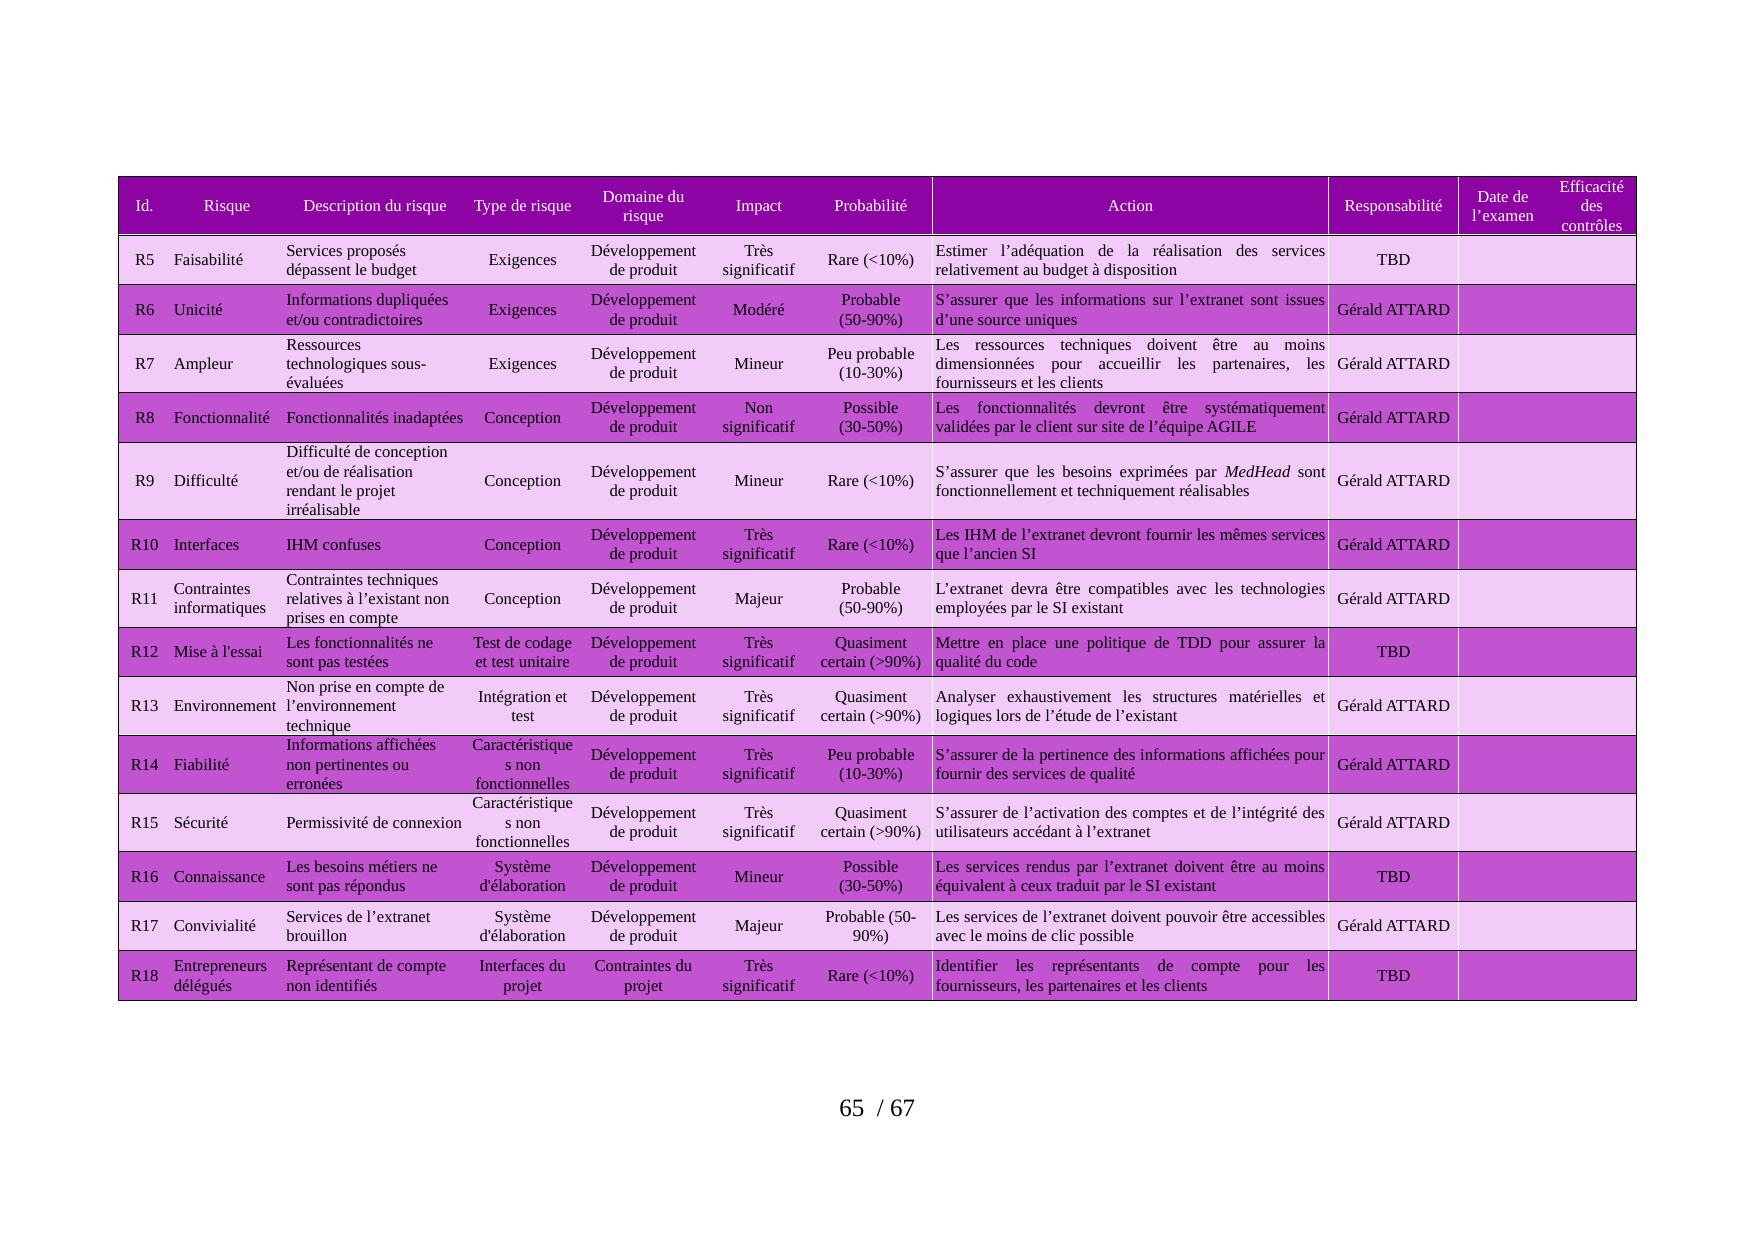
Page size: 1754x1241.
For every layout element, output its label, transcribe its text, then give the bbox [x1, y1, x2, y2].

table_cell [1547, 951, 1636, 1000]
table_cell Mineur [708, 443, 809, 519]
table_cell R5 [119, 236, 171, 284]
table_cell Mettre en place une politique de TDD pour assurer la qualité du code [933, 628, 1328, 676]
table_cell R9 [119, 443, 171, 519]
table_cell Conception [467, 570, 578, 627]
table_cell Les services de l’extranet doivent pouvoir être accessibles avec le moins de clic possible [933, 902, 1328, 950]
table_cell [1547, 335, 1636, 392]
table_cell Difficulté [171, 443, 283, 519]
table_cell S’assurer de la pertinence des informations affichées pour fournir des services de qualité [933, 736, 1328, 793]
table_cell Développement de produit [578, 736, 708, 793]
table_cell [1547, 570, 1636, 627]
table_cell [1459, 393, 1547, 442]
table_cell TBD [1329, 628, 1458, 676]
table_cell Les IHM de l’extranet devront fournir les mêmes services que l’ancien SI [933, 520, 1328, 569]
table_cell R15 [119, 794, 171, 851]
table_cell [1459, 570, 1547, 627]
table_cell Caractéristiques non fonctionnelles [467, 736, 578, 793]
table_header Responsabilité [1329, 177, 1458, 234]
table_cell Contraintes du projet [578, 951, 708, 1000]
table_cell S’assurer de l’activation des comptes et de l’intégrité des utilisateurs accédant à l’extranet [933, 794, 1328, 851]
table_cell [1459, 677, 1547, 734]
table_cell Non significatif [708, 393, 809, 442]
table_cell Conception [467, 443, 578, 519]
table_cell Développement de produit [578, 570, 708, 627]
table_cell [1459, 628, 1547, 676]
table_cell Possible (30-50%) [809, 393, 932, 442]
table_cell [1547, 393, 1636, 442]
table_cell S’assurer que les besoins exprimées par MedHead sont fonctionnellement et techniquement réalisables [933, 443, 1328, 519]
table_cell Développement de produit [578, 285, 708, 334]
table_cell [1547, 236, 1636, 284]
table_cell Fonctionnalités inadaptées [283, 393, 467, 442]
table_cell [1459, 852, 1547, 901]
table_cell [1547, 628, 1636, 676]
table_cell Très significatif [708, 677, 809, 734]
table_cell Développement de produit [578, 852, 708, 901]
table_cell Développement de produit [578, 677, 708, 734]
table_cell [1459, 236, 1547, 284]
table_cell Exigences [467, 236, 578, 284]
table_cell Développement de produit [578, 628, 708, 676]
table_cell Gérald ATTARD [1329, 285, 1458, 334]
table_cell Unicité [171, 285, 283, 334]
table_cell Très significatif [708, 628, 809, 676]
table_cell Développement de produit [578, 520, 708, 569]
table_cell Gérald ATTARD [1329, 677, 1458, 734]
table_cell Peu probable (10-30%) [809, 335, 932, 392]
table_cell Les fonctionnalités ne sont pas testées [283, 628, 467, 676]
table_cell IHM confuses [283, 520, 467, 569]
table_cell Quasiment certain (>90%) [809, 677, 932, 734]
table_cell Probable (50-90%) [809, 902, 932, 950]
table_cell R10 [119, 520, 171, 569]
table_cell [1547, 736, 1636, 793]
table_cell Connaissance [171, 852, 283, 901]
table_cell Très significatif [708, 794, 809, 851]
table_cell R14 [119, 736, 171, 793]
table_cell Les ressources techniques doivent être au moins dimensionnées pour accueillir les partenaires, les fournisseurs et les clients [933, 335, 1328, 392]
table_cell [1459, 335, 1547, 392]
table_cell Développement de produit [578, 902, 708, 950]
table_cell [1459, 736, 1547, 793]
table_cell Développement de produit [578, 393, 708, 442]
table_cell Gérald ATTARD [1329, 736, 1458, 793]
table_cell Système d'élaboration [467, 902, 578, 950]
table_cell [1547, 520, 1636, 569]
table_cell Mineur [708, 852, 809, 901]
table_cell Caractéristiques non fonctionnelles [467, 794, 578, 851]
table_cell Analyser exhaustivement les structures matérielles et logiques lors de l’étude de l’existant [933, 677, 1328, 734]
table_cell Très significatif [708, 736, 809, 793]
table_cell Développement de produit [578, 794, 708, 851]
table_cell R18 [119, 951, 171, 1000]
table_cell [1459, 520, 1547, 569]
table_cell Les besoins métiers ne sont pas répondus [283, 852, 467, 901]
table_cell Majeur [708, 902, 809, 950]
table_cell Fiabilité [171, 736, 283, 793]
table_cell Mise à l'essai [171, 628, 283, 676]
table_cell Identifier les représentants de compte pour les fournisseurs, les partenaires et les clients [933, 951, 1328, 1000]
table_cell Gérald ATTARD [1329, 335, 1458, 392]
table_cell L’extranet devra être compatibles avec les technologies employées par le SI existant [933, 570, 1328, 627]
table_cell R8 [119, 393, 171, 442]
table_cell TBD [1329, 951, 1458, 1000]
table_cell Système d'élaboration [467, 852, 578, 901]
table_cell Fonctionnalité [171, 393, 283, 442]
table_cell Possible (30-50%) [809, 852, 932, 901]
table_header Id. [119, 177, 171, 234]
table_cell Les services rendus par l’extranet doivent être au moins équivalent à ceux traduit par le SI existant [933, 852, 1328, 901]
table_cell [1547, 677, 1636, 734]
table_cell Services proposés dépassent le budget [283, 236, 467, 284]
table_cell Rare (<10%) [809, 443, 932, 519]
table_cell Permissivité de connexion [283, 794, 467, 851]
table_cell Gérald ATTARD [1329, 902, 1458, 950]
table_cell [1547, 902, 1636, 950]
table_cell Exigences [467, 285, 578, 334]
table_cell [1459, 285, 1547, 334]
table_cell Contraintes techniques relatives à l’existant non prises en compte [283, 570, 467, 627]
table_cell R16 [119, 852, 171, 901]
table_cell Très significatif [708, 951, 809, 1000]
table_cell [1547, 443, 1636, 519]
table_cell R7 [119, 335, 171, 392]
table_cell Probable (50-90%) [809, 570, 932, 627]
table_cell Quasiment certain (>90%) [809, 628, 932, 676]
table_cell Très significatif [708, 520, 809, 569]
table_cell Interfaces [171, 520, 283, 569]
table_cell [1459, 951, 1547, 1000]
table_cell Contraintes informatiques [171, 570, 283, 627]
table_cell Rare (<10%) [809, 520, 932, 569]
table_cell Test de codage et test unitaire [467, 628, 578, 676]
table_cell Interfaces du projet [467, 951, 578, 1000]
table_cell Gérald ATTARD [1329, 443, 1458, 519]
table_header Efficacité des contrôles [1547, 177, 1636, 234]
table_cell Informations affichées non pertinentes ou erronées [283, 736, 467, 793]
table_cell Gérald ATTARD [1329, 794, 1458, 851]
table_cell Rare (<10%) [809, 951, 932, 1000]
table_header Domaine du risque [578, 177, 708, 234]
table_cell R17 [119, 902, 171, 950]
table_cell R13 [119, 677, 171, 734]
table_cell Environnement [171, 677, 283, 734]
table_header Probabilité [809, 177, 932, 234]
table_cell Peu probable (10-30%) [809, 736, 932, 793]
table_cell Développement de produit [578, 236, 708, 284]
table_cell Services de l’extranet brouillon [283, 902, 467, 950]
table_cell Exigences [467, 335, 578, 392]
table_cell Estimer l’adéquation de la réalisation des services relativement au budget à disposition [933, 236, 1328, 284]
table_cell Développement de produit [578, 443, 708, 519]
table_cell Modéré [708, 285, 809, 334]
table_cell Intégration et test [467, 677, 578, 734]
table_cell Les fonctionnalités devront être systématiquement validées par le client sur site de l’équipe AGILE [933, 393, 1328, 442]
table_cell Non prise en compte de l’environnement technique [283, 677, 467, 734]
table_cell [1547, 852, 1636, 901]
table_cell Entrepreneurs délégués [171, 951, 283, 1000]
table_cell Ampleur [171, 335, 283, 392]
table_cell Quasiment certain (>90%) [809, 794, 932, 851]
table_cell [1459, 794, 1547, 851]
table_cell Majeur [708, 570, 809, 627]
table_cell Informations dupliquées et/ou contradictoires [283, 285, 467, 334]
table_header Date de l’examen [1459, 177, 1547, 234]
table_header Impact [708, 177, 809, 234]
table_cell Très significatif [708, 236, 809, 284]
table_cell Probable (50-90%) [809, 285, 932, 334]
table_cell [1547, 285, 1636, 334]
table_cell Gérald ATTARD [1329, 393, 1458, 442]
table_cell Représentant de compte non identifiés [283, 951, 467, 1000]
table_cell R12 [119, 628, 171, 676]
table_cell R6 [119, 285, 171, 334]
table_cell Sécurité [171, 794, 283, 851]
table_header Type de risque [467, 177, 578, 234]
table_cell Développement de produit [578, 335, 708, 392]
table_cell Conception [467, 393, 578, 442]
table_cell [1459, 443, 1547, 519]
table_cell Mineur [708, 335, 809, 392]
table_cell Convivialité [171, 902, 283, 950]
table_cell Gérald ATTARD [1329, 520, 1458, 569]
table_cell [1547, 794, 1636, 851]
table_cell TBD [1329, 236, 1458, 284]
table_cell Conception [467, 520, 578, 569]
table_header Description du risque [283, 177, 467, 234]
table_cell Gérald ATTARD [1329, 570, 1458, 627]
table_header Action [933, 177, 1328, 234]
table_header Risque [171, 177, 283, 234]
table_cell TBD [1329, 852, 1458, 901]
table_cell [1459, 902, 1547, 950]
table_cell R11 [119, 570, 171, 627]
table_cell Rare (<10%) [809, 236, 932, 284]
table_cell S’assurer que les informations sur l’extranet sont issues d’une source uniques [933, 285, 1328, 334]
table_cell Ressources technologiques sous-évaluées [283, 335, 467, 392]
table_cell Difficulté de conception et/ou de réalisation rendant le projet irréalisable [283, 443, 467, 519]
table_cell Faisabilité [171, 236, 283, 284]
